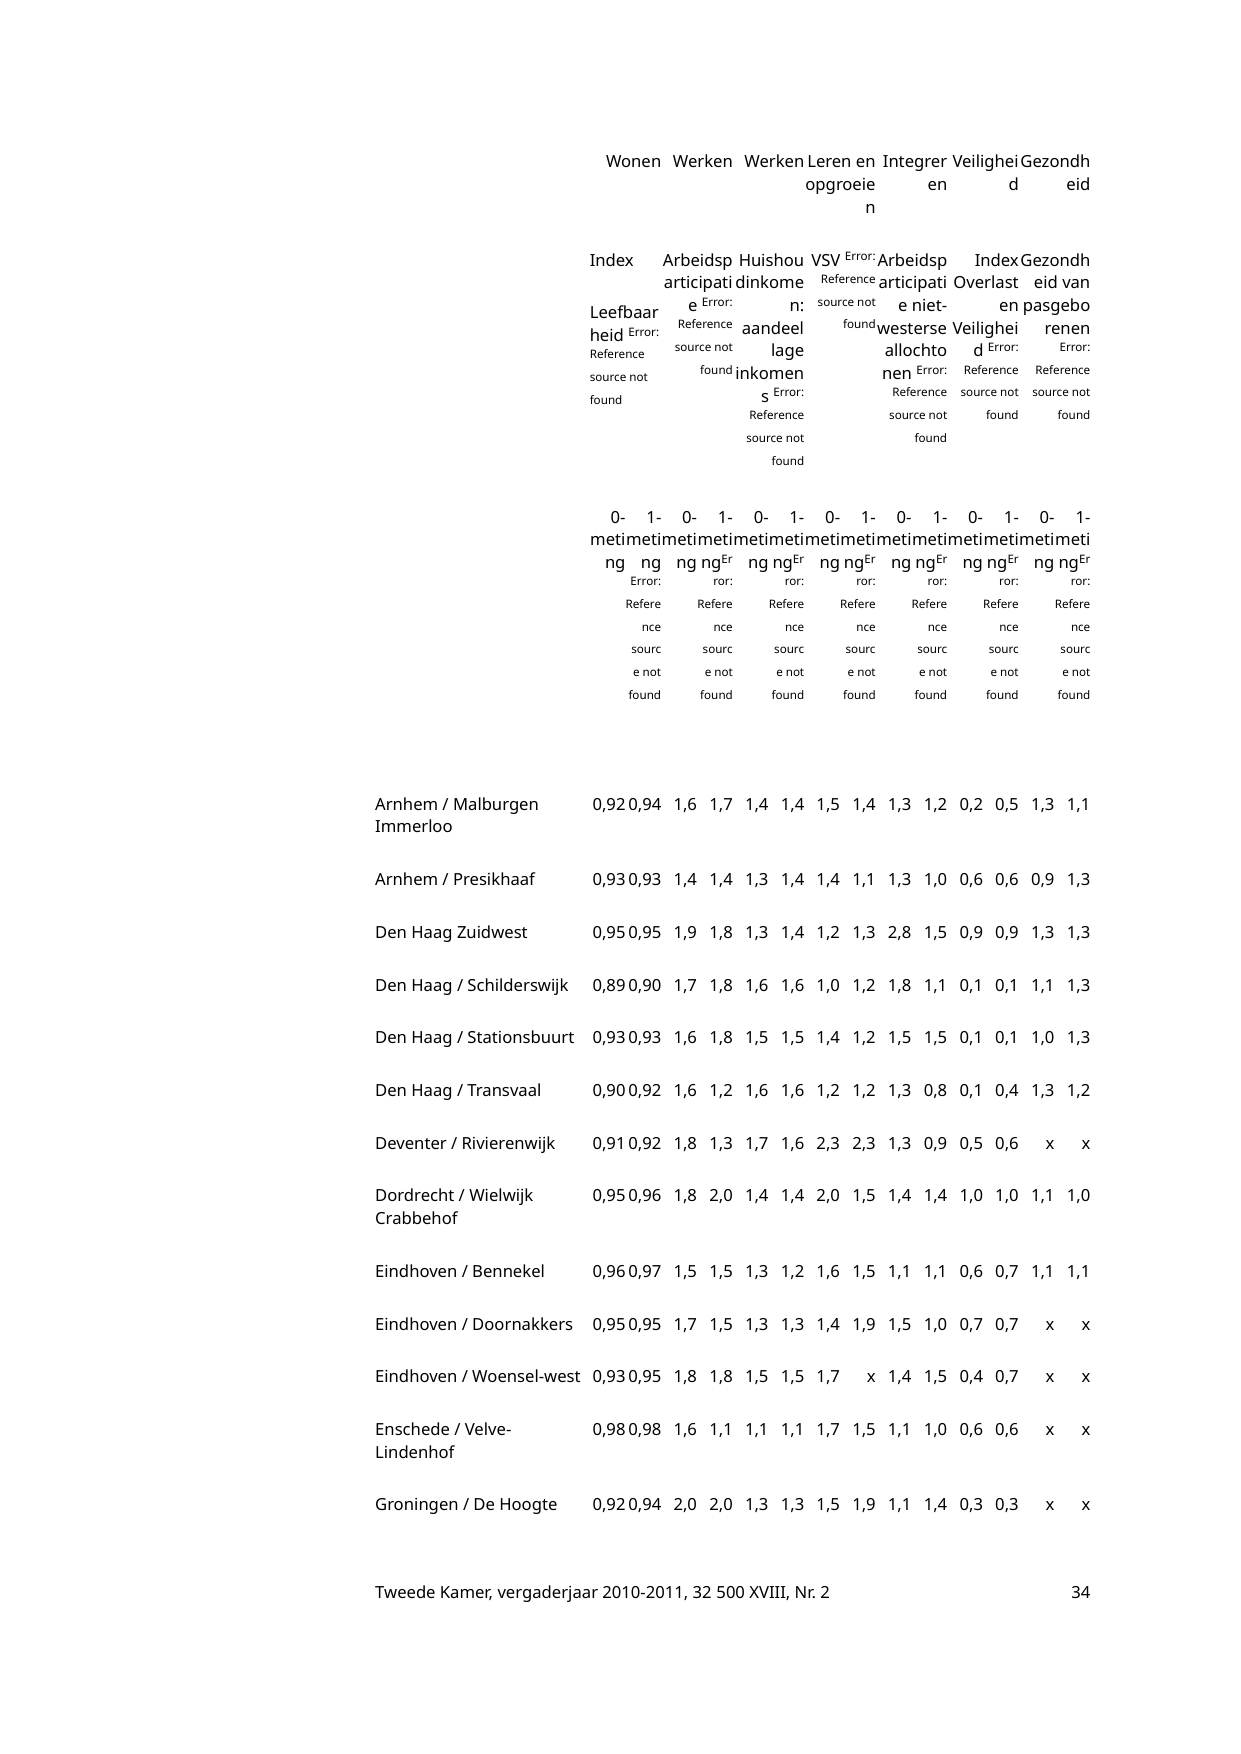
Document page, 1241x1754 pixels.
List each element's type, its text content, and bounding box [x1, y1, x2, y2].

table_cell 0-meting [661, 505, 697, 739]
table_cell 0-meting [875, 505, 911, 739]
table_cell 0,93 [590, 1365, 625, 1417]
table_cell [768, 740, 804, 792]
table_cell 0,3 [947, 1493, 983, 1546]
table_cell 1,2 [840, 973, 875, 1026]
table_cell 2,0 [697, 1493, 732, 1546]
table_cell 0,95 [625, 1365, 661, 1417]
table_cell 1-meting8 [840, 505, 875, 739]
table_cell 1,3 [875, 792, 911, 868]
table_header Leren en opgroeien [804, 150, 875, 248]
table_cell 1,4 [661, 868, 697, 920]
table_cell 1,4 [768, 920, 804, 973]
table_cell 0,7 [983, 1259, 1018, 1312]
table_cell 0,6 [983, 868, 1018, 920]
table_cell 1,1 [840, 868, 875, 920]
table_cell 1,3 [1054, 920, 1090, 973]
table_cell 1,5 [768, 1026, 804, 1078]
table_cell 0,7 [983, 1365, 1018, 1417]
table_cell 0,90 [625, 973, 661, 1026]
table_cell x [1054, 1418, 1090, 1493]
table_cell 1,0 [911, 1418, 947, 1493]
table_cell 1-meting8 [911, 505, 947, 739]
table_cell 0,9 [1019, 868, 1054, 920]
table_cell 0,8 [911, 1079, 947, 1131]
table_cell 1,1 [875, 1418, 911, 1493]
table_cell [697, 740, 732, 792]
table_cell 1,6 [804, 1259, 840, 1312]
table_cell 1,3 [875, 1131, 911, 1184]
table_cell 0-meting [733, 505, 768, 739]
table_cell 0,6 [947, 868, 983, 920]
table_cell 1-meting8 [983, 505, 1018, 739]
table_cell 2,0 [804, 1184, 840, 1259]
table_cell 1,8 [875, 973, 911, 1026]
table_cell 1,4 [733, 1184, 768, 1259]
table_cell 1,8 [697, 920, 732, 973]
table_cell Den Haag Zuidwest [375, 920, 589, 973]
table_cell 1,5 [840, 1418, 875, 1493]
table_cell 1,2 [804, 1079, 840, 1131]
table_cell 1,6 [733, 1079, 768, 1131]
table_cell 1,0 [947, 1184, 983, 1259]
table_cell 1,2 [697, 1079, 732, 1131]
table_cell 1,3 [1054, 868, 1090, 920]
table_cell 1,8 [661, 1184, 697, 1259]
table_cell [840, 740, 875, 792]
table_cell 0,1 [947, 973, 983, 1026]
table_cell 1,2 [768, 1259, 804, 1312]
table_cell 0,98 [625, 1418, 661, 1493]
table_cell 0,93 [590, 868, 625, 920]
table_cell 0,9 [911, 1131, 947, 1184]
table_cell x [1054, 1365, 1090, 1417]
table_cell 0,3 [983, 1493, 1018, 1546]
table_cell Arbeidsparticipatie 2 [661, 248, 732, 505]
table_cell 0,95 [590, 920, 625, 973]
table_cell 1,6 [661, 1026, 697, 1078]
table_cell 0,9 [947, 920, 983, 973]
table_header Gezondheid [1019, 150, 1090, 248]
table_cell 1,1 [1054, 792, 1090, 868]
table_cell Eindhoven / Doornakkers [375, 1312, 589, 1365]
table_cell 0,95 [590, 1184, 625, 1259]
table_cell 0,89 [590, 973, 625, 1026]
table_cell VSV 4 [804, 248, 875, 505]
table_cell 1,4 [733, 792, 768, 868]
table_cell Eindhoven / Bennekel [375, 1259, 589, 1312]
table_cell 0,93 [625, 1026, 661, 1078]
table_cell 0,6 [947, 1259, 983, 1312]
table_cell 1,9 [661, 920, 697, 973]
table_cell 0,4 [947, 1365, 983, 1417]
table_cell 1,6 [661, 1418, 697, 1493]
table_header [375, 150, 589, 248]
table_cell 1,6 [768, 1079, 804, 1131]
table_cell 0,6 [983, 1418, 1018, 1493]
table_cell 1,4 [804, 868, 840, 920]
table_cell 1,5 [661, 1259, 697, 1312]
table_cell 1,3 [733, 1312, 768, 1365]
table_cell 1,8 [697, 973, 732, 1026]
table_cell 1-meting8 [697, 505, 732, 739]
table_cell Huishoudinkomen: aandeel lage inkomens 3 [733, 248, 804, 505]
table_cell 1,0 [911, 868, 947, 920]
table_cell 0,94 [625, 792, 661, 868]
table_cell 1,8 [661, 1365, 697, 1417]
table_cell 0,7 [947, 1312, 983, 1365]
table_cell 1,9 [840, 1493, 875, 1546]
table_cell 0,92 [625, 1079, 661, 1131]
table_cell 1,1 [1019, 1184, 1054, 1259]
table_cell 1,5 [804, 1493, 840, 1546]
table_cell 1,8 [697, 1365, 732, 1417]
table_cell 1,0 [911, 1312, 947, 1365]
table_cell x [1019, 1493, 1054, 1546]
table_cell 0,93 [590, 1026, 625, 1078]
table_cell 1,1 [875, 1259, 911, 1312]
table_cell 1,3 [768, 1312, 804, 1365]
table_cell 1,3 [1054, 973, 1090, 1026]
table_cell 0-meting [590, 505, 625, 739]
table_cell 1,2 [804, 920, 840, 973]
table_cell [375, 248, 589, 505]
table_cell 0,94 [625, 1493, 661, 1546]
table_cell Gezondheid van pasgeborenen 7 [1019, 248, 1090, 505]
table_cell 0,1 [983, 1026, 1018, 1078]
table_cell 1,0 [1054, 1184, 1090, 1259]
table_cell 1-meting8 [1054, 505, 1090, 739]
table_cell 1,7 [697, 792, 732, 868]
table_cell Den Haag / Schilderswijk [375, 973, 589, 1026]
table_cell [947, 740, 983, 792]
table_cell 1,1 [1019, 973, 1054, 1026]
table_cell x [1054, 1493, 1090, 1546]
table_cell 1,7 [661, 973, 697, 1026]
table_cell 1,4 [697, 868, 732, 920]
table_cell Den Haag / Stationsbuurt [375, 1026, 589, 1078]
table_cell 1,5 [875, 1026, 911, 1078]
table_cell 0,92 [590, 1493, 625, 1546]
table_cell 1,7 [804, 1418, 840, 1493]
table_cell 1,5 [697, 1312, 732, 1365]
table_cell Arnhem / Presikhaaf [375, 868, 589, 920]
table_cell 0,9 [983, 920, 1018, 973]
table_cell x [1019, 1365, 1054, 1417]
table_header Wonen [590, 150, 661, 248]
table_cell 2,3 [804, 1131, 840, 1184]
table_cell x [1054, 1312, 1090, 1365]
table_cell 1,7 [661, 1312, 697, 1365]
table_cell 1,1 [911, 1259, 947, 1312]
table_cell 1,2 [911, 792, 947, 868]
table_cell 1,3 [875, 868, 911, 920]
table_cell x [1019, 1131, 1054, 1184]
table_cell 1,7 [804, 1365, 840, 1417]
table_cell 0,96 [590, 1259, 625, 1312]
table_cell 1,6 [733, 973, 768, 1026]
table_cell [911, 740, 947, 792]
table_cell x [1054, 1131, 1090, 1184]
table_cell 1,5 [733, 1365, 768, 1417]
table_cell 1,2 [840, 1026, 875, 1078]
table_cell 0,91 [590, 1131, 625, 1184]
table_cell 1,3 [1054, 1026, 1090, 1078]
table_cell [625, 740, 661, 792]
table_cell 0,6 [947, 1418, 983, 1493]
table_cell 0,95 [625, 920, 661, 973]
table_cell [1054, 740, 1090, 792]
table_cell Dordrecht / Wielwijk Crabbehof [375, 1184, 589, 1259]
table_cell 1,4 [768, 1184, 804, 1259]
table_cell 0,90 [590, 1079, 625, 1131]
table_cell 1,7 [733, 1131, 768, 1184]
table_cell 1,4 [804, 1026, 840, 1078]
table_cell 1,4 [911, 1184, 947, 1259]
table_cell 1,4 [875, 1184, 911, 1259]
table_cell Groningen / De Hoogte [375, 1493, 589, 1546]
table_cell 1,3 [733, 920, 768, 973]
table_cell Arnhem / Malburgen Immerloo [375, 792, 589, 868]
table_cell 1,3 [1019, 792, 1054, 868]
table_cell 1,1 [1019, 1259, 1054, 1312]
table_cell 0,6 [983, 1131, 1018, 1184]
table_cell 1,8 [661, 1131, 697, 1184]
table_header Werken [661, 150, 732, 248]
table_cell 1,3 [697, 1131, 732, 1184]
table_cell 1,1 [1054, 1259, 1090, 1312]
table_cell 1,6 [768, 1131, 804, 1184]
table_cell 0-meting [804, 505, 840, 739]
table_cell 1,5 [911, 1026, 947, 1078]
table_cell 1,4 [875, 1365, 911, 1417]
table_cell 2,0 [697, 1184, 732, 1259]
table_cell 1,2 [840, 1079, 875, 1131]
table_cell 1,1 [911, 973, 947, 1026]
table_cell 1,4 [768, 868, 804, 920]
table_cell 2,8 [875, 920, 911, 973]
table_cell 0,97 [625, 1259, 661, 1312]
table_cell 0,92 [590, 792, 625, 868]
table_cell 1,6 [661, 792, 697, 868]
table_cell [375, 740, 589, 792]
table_cell [983, 740, 1018, 792]
table_cell 1,0 [804, 973, 840, 1026]
table_cell Eindhoven / Woensel-west [375, 1365, 589, 1417]
table_cell 1,5 [733, 1026, 768, 1078]
table_cell 1,3 [840, 920, 875, 973]
table_cell 0,92 [625, 1131, 661, 1184]
table_cell 1,6 [768, 973, 804, 1026]
table_cell 0,4 [983, 1079, 1018, 1131]
table_cell 0,1 [947, 1026, 983, 1078]
table_cell 0-meting [1019, 505, 1054, 739]
table_cell [1019, 740, 1054, 792]
table_cell 1,3 [875, 1079, 911, 1131]
table_cell Den Haag / Transvaal [375, 1079, 589, 1131]
table_cell 1,0 [1019, 1026, 1054, 1078]
table_cell 1-meting8 [768, 505, 804, 739]
table_cell 1,4 [804, 1312, 840, 1365]
table_cell 1,3 [1019, 1079, 1054, 1131]
table_cell 0,7 [983, 1312, 1018, 1365]
table_cell x [1019, 1418, 1054, 1493]
table_cell 1,3 [768, 1493, 804, 1546]
table_cell 1,8 [697, 1026, 732, 1078]
table_cell 1,1 [733, 1418, 768, 1493]
table_cell 1,4 [840, 792, 875, 868]
table_cell Index Overlast en Veiligheid 6 [947, 248, 1018, 505]
table_cell 1,5 [840, 1184, 875, 1259]
table_cell 0,5 [983, 792, 1018, 868]
table_header Veiligheid [947, 150, 1018, 248]
table_cell 1,5 [840, 1259, 875, 1312]
table_cell 1,2 [1054, 1079, 1090, 1131]
table_cell 1,5 [875, 1312, 911, 1365]
table_cell [661, 740, 697, 792]
table_cell [590, 740, 625, 792]
table_cell 0,1 [983, 973, 1018, 1026]
table_cell 1,1 [875, 1493, 911, 1546]
table_cell Deventer / Rivierenwijk [375, 1131, 589, 1184]
table_cell [375, 505, 589, 739]
table_cell 1,3 [733, 1259, 768, 1312]
table_cell 0,5 [947, 1131, 983, 1184]
table_cell [733, 740, 768, 792]
table_cell 0,2 [947, 792, 983, 868]
table_cell 0,95 [590, 1312, 625, 1365]
table_cell [875, 740, 911, 792]
table_cell 0,1 [947, 1079, 983, 1131]
table_cell 0,95 [625, 1312, 661, 1365]
table_cell Index Leefbaarheid 1 [590, 248, 661, 505]
table_cell 1,5 [911, 1365, 947, 1417]
table_cell Enschede / Velve-Lindenhof [375, 1418, 589, 1493]
table_cell 1,1 [697, 1418, 732, 1493]
table_cell 1-meting 8 [625, 505, 661, 739]
table_cell 1,3 [1019, 920, 1054, 973]
table_cell 1,5 [697, 1259, 732, 1312]
table_cell 0-meting [947, 505, 983, 739]
table_cell 1,0 [983, 1184, 1018, 1259]
table_cell 1,5 [911, 920, 947, 973]
table_header Werken [733, 150, 804, 248]
table_cell 0,96 [625, 1184, 661, 1259]
table_cell 1,4 [768, 792, 804, 868]
table_cell 1,6 [661, 1079, 697, 1131]
table_cell [804, 740, 840, 792]
table_cell 1,9 [840, 1312, 875, 1365]
table_cell 0,93 [625, 868, 661, 920]
table_cell 0,98 [590, 1418, 625, 1493]
table_cell 1,4 [911, 1493, 947, 1546]
table_cell 1,5 [804, 792, 840, 868]
table_cell 2,3 [840, 1131, 875, 1184]
table_cell 2,0 [661, 1493, 697, 1546]
table_cell x [840, 1365, 875, 1417]
table_cell x [1019, 1312, 1054, 1365]
table_cell Arbeidsparticipatie niet-westerse allochtonen 5 [875, 248, 947, 505]
table_header Integreren [875, 150, 947, 248]
table_cell 1,5 [768, 1365, 804, 1417]
table_cell 1,3 [733, 1493, 768, 1546]
table_cell 1,1 [768, 1418, 804, 1493]
table_cell 1,3 [733, 868, 768, 920]
